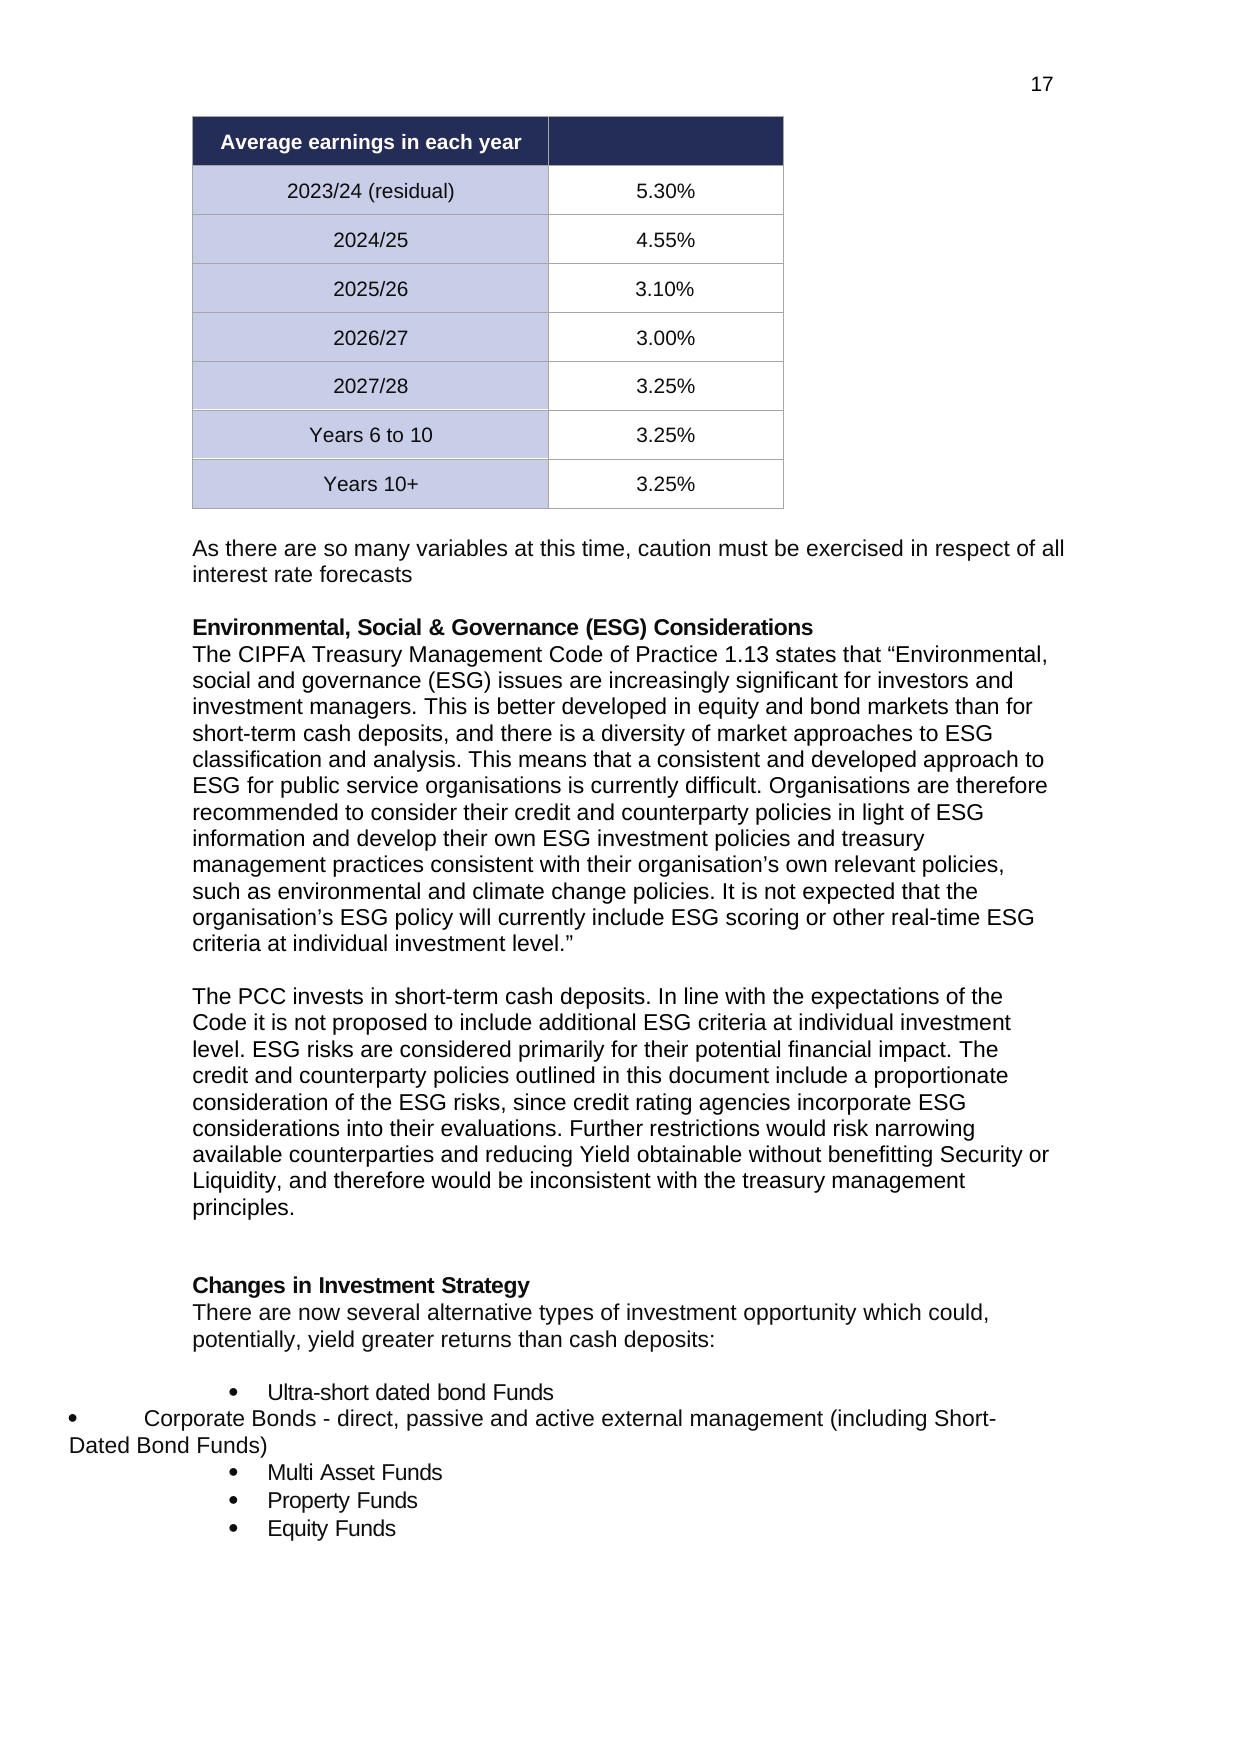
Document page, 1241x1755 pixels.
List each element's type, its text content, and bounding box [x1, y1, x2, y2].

text 17 [69, 72, 1053, 96]
list Equity Funds [229, 1514, 1213, 1542]
table_cell 3.25% [549, 362, 783, 409]
table_cell 2027/28 [193, 362, 548, 409]
table_header Average earnings in each year [193, 117, 548, 165]
list Corporate Bonds - direct, passive and active external management (including Short-Dated Bond Funds) [69, 1406, 1054, 1458]
table_cell Years 10+ [193, 460, 548, 508]
table_cell 3.10% [549, 264, 783, 312]
list Ultra-short dated bond Funds [229, 1378, 1213, 1406]
table_cell 2025/26 [193, 264, 548, 312]
text The PCC invests in short-term cash deposits. In line with the expectations of the Code it is not proposed to include additional ESG criteria at individual investment level. ESG risks are considered primarily for their potential financial impact. The credit and counterparty policies outlined in this document include a proportionate consideration of the ESG risks, since credit rating agencies incorporate ESG considerations into their evaluations. Further restrictions would risk narrowing available counterparties and reducing Yield obtainable without benefitting Security or Liquidity, and therefore would be inconsistent with the treasury management principles. [192, 983, 1051, 1220]
list Multi Asset Funds [229, 1458, 1213, 1486]
list Property Funds [229, 1486, 1213, 1514]
table_cell Years 6 to 10 [193, 411, 548, 458]
table_cell 4.55% [549, 215, 783, 263]
table_cell 3.25% [549, 460, 783, 508]
table_cell 2023/24 (residual) [193, 166, 548, 214]
text As there are so many variables at this time, caution must be exercised in respect of all interest rate forecasts [192, 535, 1091, 588]
text Environmental, Social & Governance (ESG) Considerations [192, 614, 1213, 640]
table_header [549, 117, 783, 165]
table_cell 3.00% [549, 313, 783, 361]
table_cell 3.25% [549, 411, 783, 458]
table_cell 2026/27 [193, 313, 548, 361]
text Changes in Investment Strategy [192, 1272, 1213, 1299]
text There are now several alternative types of investment opportunity which could, potentially, yield greater returns than cash deposits: [192, 1299, 1087, 1352]
text The CIPFA Treasury Management Code of Practice 1.13 states that “Environmental, social and governance (ESG) issues are increasingly significant for investors and investment managers. This is better developed in equity and bond markets than for short-term cash deposits, and there is a diversity of market approaches to ESG classification and analysis. This means that a consistent and developed approach to ESG for public service organisations is currently difficult. Organisations are therefore recommended to consider their credit and counterparty policies in light of ESG information and develop their own ESG investment policies and treasury management practices consistent with their organisation’s own relevant policies, such as environmental and climate change policies. It is not expected that the organisation’s ESG policy will currently include ESG scoring or other real-time ESG criteria at individual investment level.” [192, 641, 1049, 957]
table_cell 5.30% [549, 166, 783, 214]
table_cell 2024/25 [193, 215, 548, 263]
